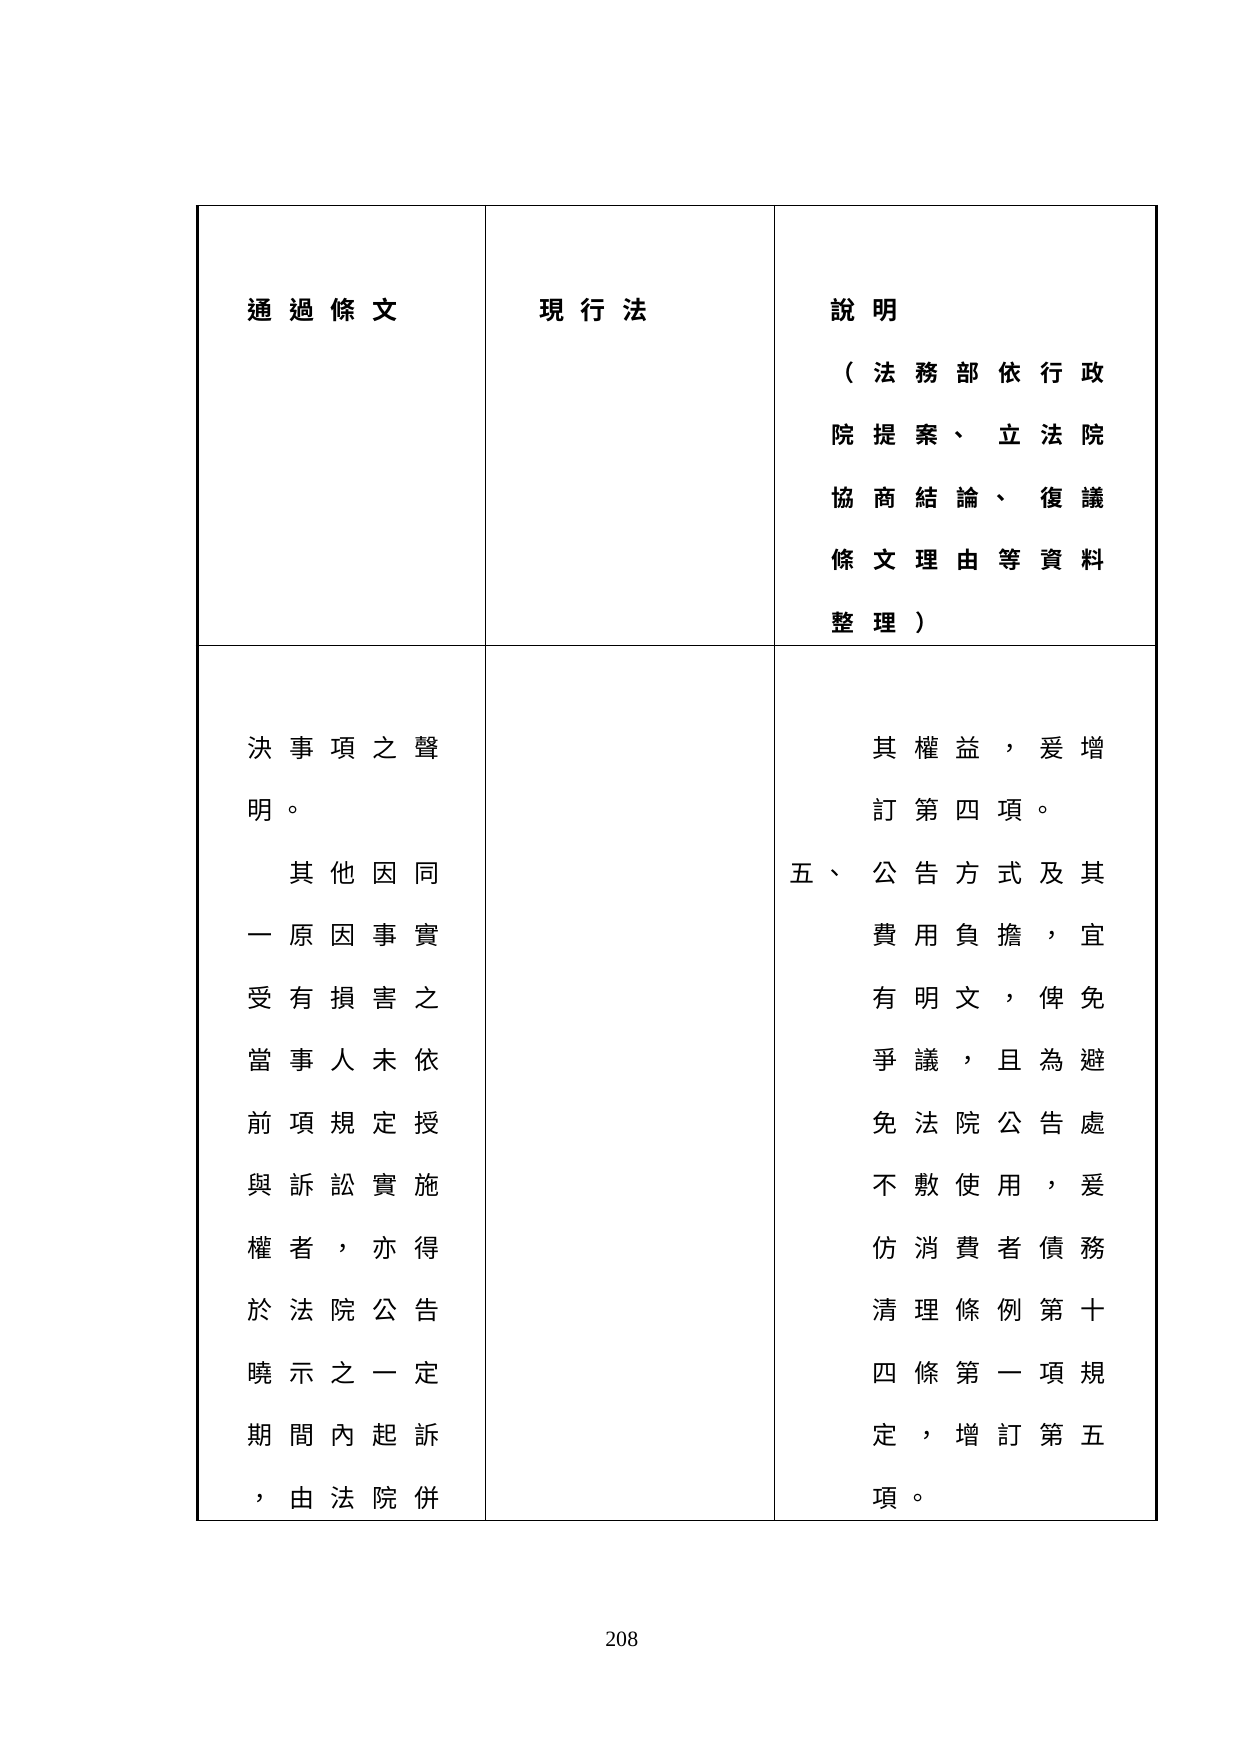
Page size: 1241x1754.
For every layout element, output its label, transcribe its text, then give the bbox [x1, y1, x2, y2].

table_header 通過條文 [199, 206, 485, 645]
table_cell 其權益，爰增訂第四項。 五、公告方式及其費用負擔，宜有明文，俾免爭議，且為避免法院公告處不敷使用，爰仿消費者債務清理條例第十四條第一項規定，增訂第五項。 [775, 646, 1155, 1520]
table_header 現行法 [486, 206, 774, 645]
table_cell [486, 646, 774, 1520]
table_cell 決事項之聲明。 其他因同一原因事實受有損害之當事人未依前項規定授與訴訟實施權者，亦得於法院公告曉示之一定期間內起訴，由法院併 [199, 646, 485, 1520]
table_header 說明 （法務部依行政院提案、立法院協商結論、復議條文理由等資料整理） [775, 206, 1155, 645]
